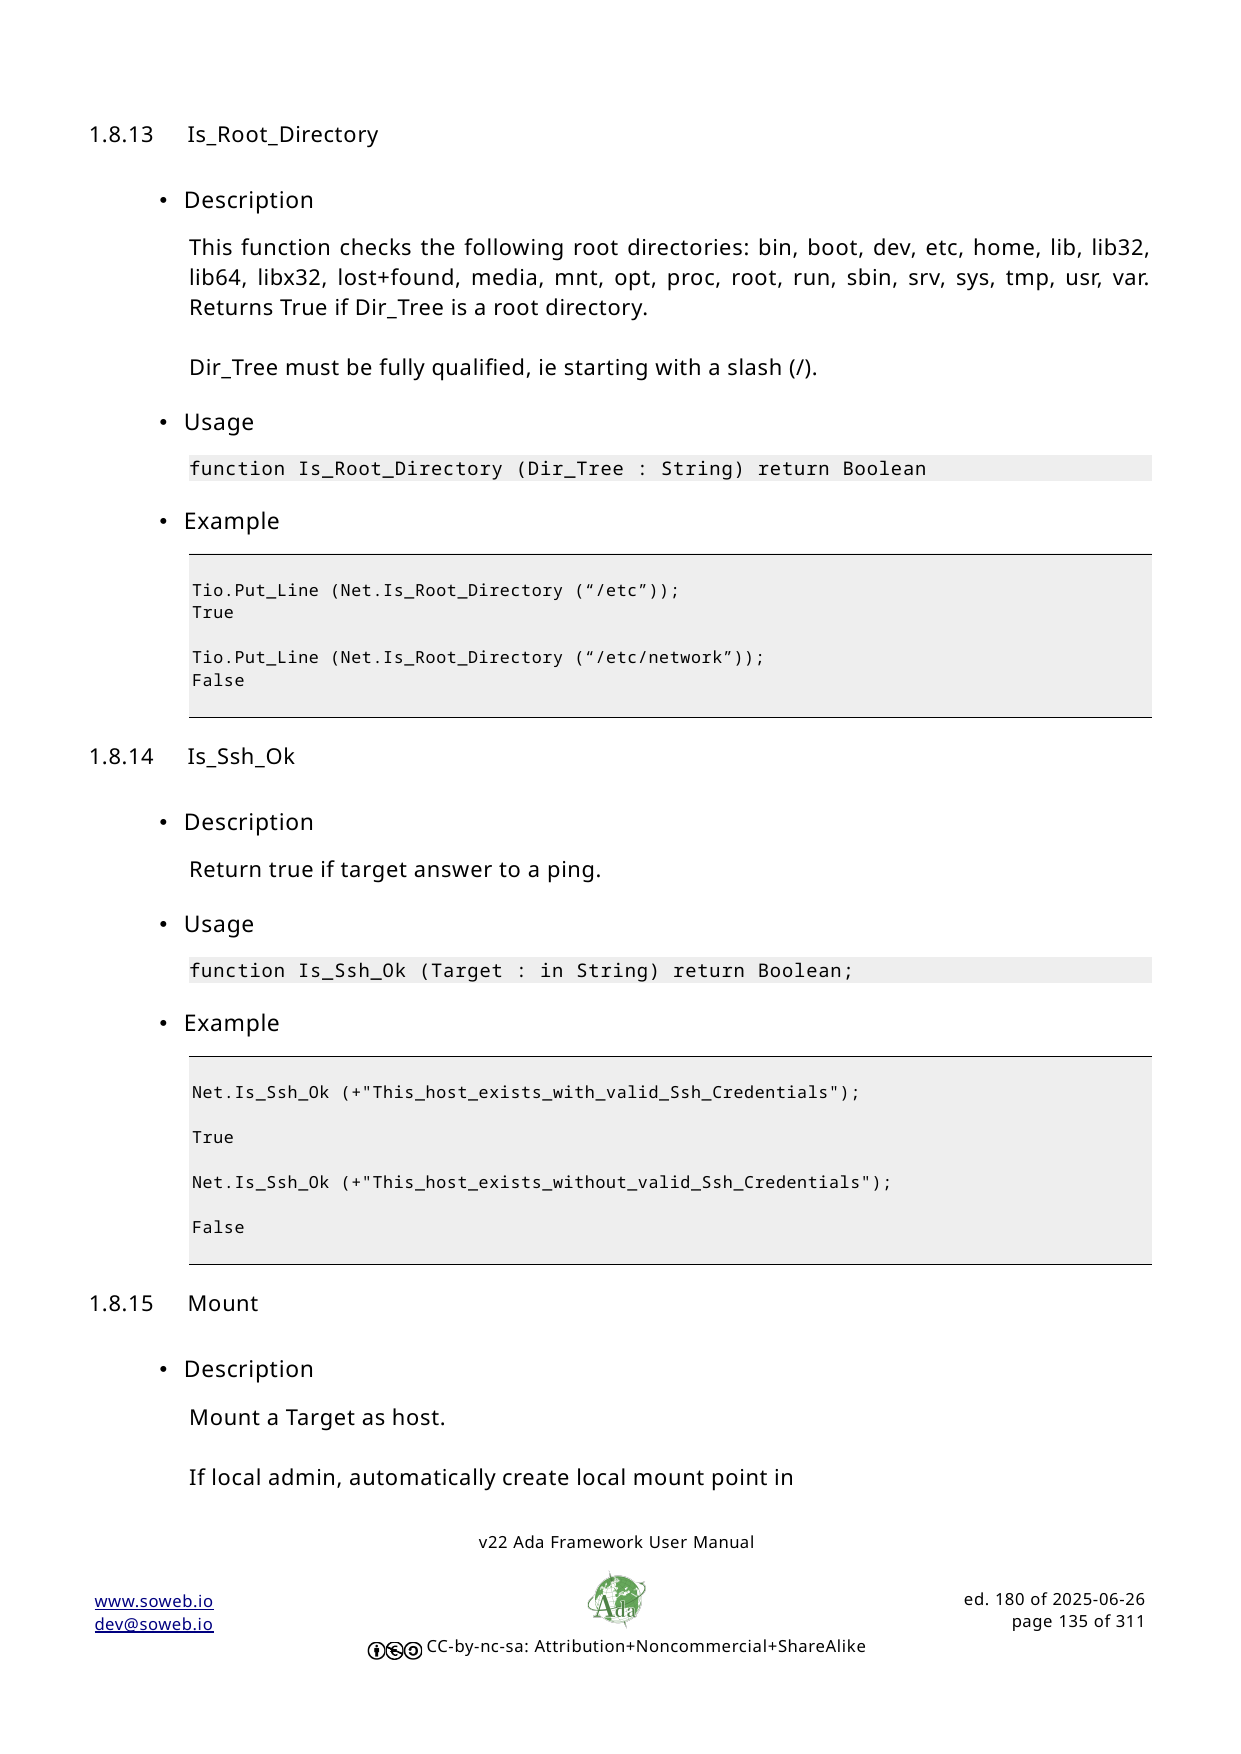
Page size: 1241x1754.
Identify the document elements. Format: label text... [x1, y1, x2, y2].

text function Is_Ssh_Ok (Target : in String) return Boolean; [189, 957, 1152, 983]
subtitle Example [159, 504, 1152, 536]
subtitle Description [159, 1352, 1152, 1384]
text Dir_Tree must be fully qualified, ie starting with a slash (/). [189, 352, 1152, 382]
list Net.Is_Ssh_Ok (+"This_host_exists_with_valid_Ssh_Credentials"); True Net.Is_Ssh_Ok (+"This_host_exists_without_valid_Ssh_Credentials"); False [189, 1057, 1152, 1264]
picture [367, 1642, 423, 1660]
picture [587, 1570, 646, 1629]
subtitle Is_Ssh_Ok [88, 741, 1152, 782]
list False [189, 666, 1152, 717]
subtitle Is_Root_Directory [88, 118, 1152, 159]
subtitle Description [159, 183, 1152, 214]
text This function checks the following root directories: bin, boot, dev, etc, home, lib, lib32, lib64, libx32, lost+found, media, mnt, opt, proc, root, run, sbin, srv, sys, tmp, usr, var. Returns True if Dir_Tree is a root directory. [189, 232, 1152, 322]
text Mount a Target as host. [189, 1401, 1152, 1431]
subtitle Usage [159, 908, 1152, 939]
list True [189, 598, 1152, 621]
list Tio.Put_Line (Net.Is_Root_Directory (“/etc/network”)); [189, 643, 1152, 666]
subtitle Usage [159, 406, 1152, 437]
text Return true if target answer to a ping. [189, 854, 1152, 884]
list Tio.Put_Line (Net.Is_Root_Directory (“/etc”)); [189, 555, 1152, 598]
text function Is_Root_Directory (Dir_Tree : String) return Boolean [189, 455, 1152, 481]
subtitle Mount [88, 1288, 1152, 1329]
subtitle Description [159, 805, 1152, 837]
subtitle Example [159, 1007, 1152, 1038]
text If local admin, automatically create local mount point in [189, 1461, 1152, 1491]
